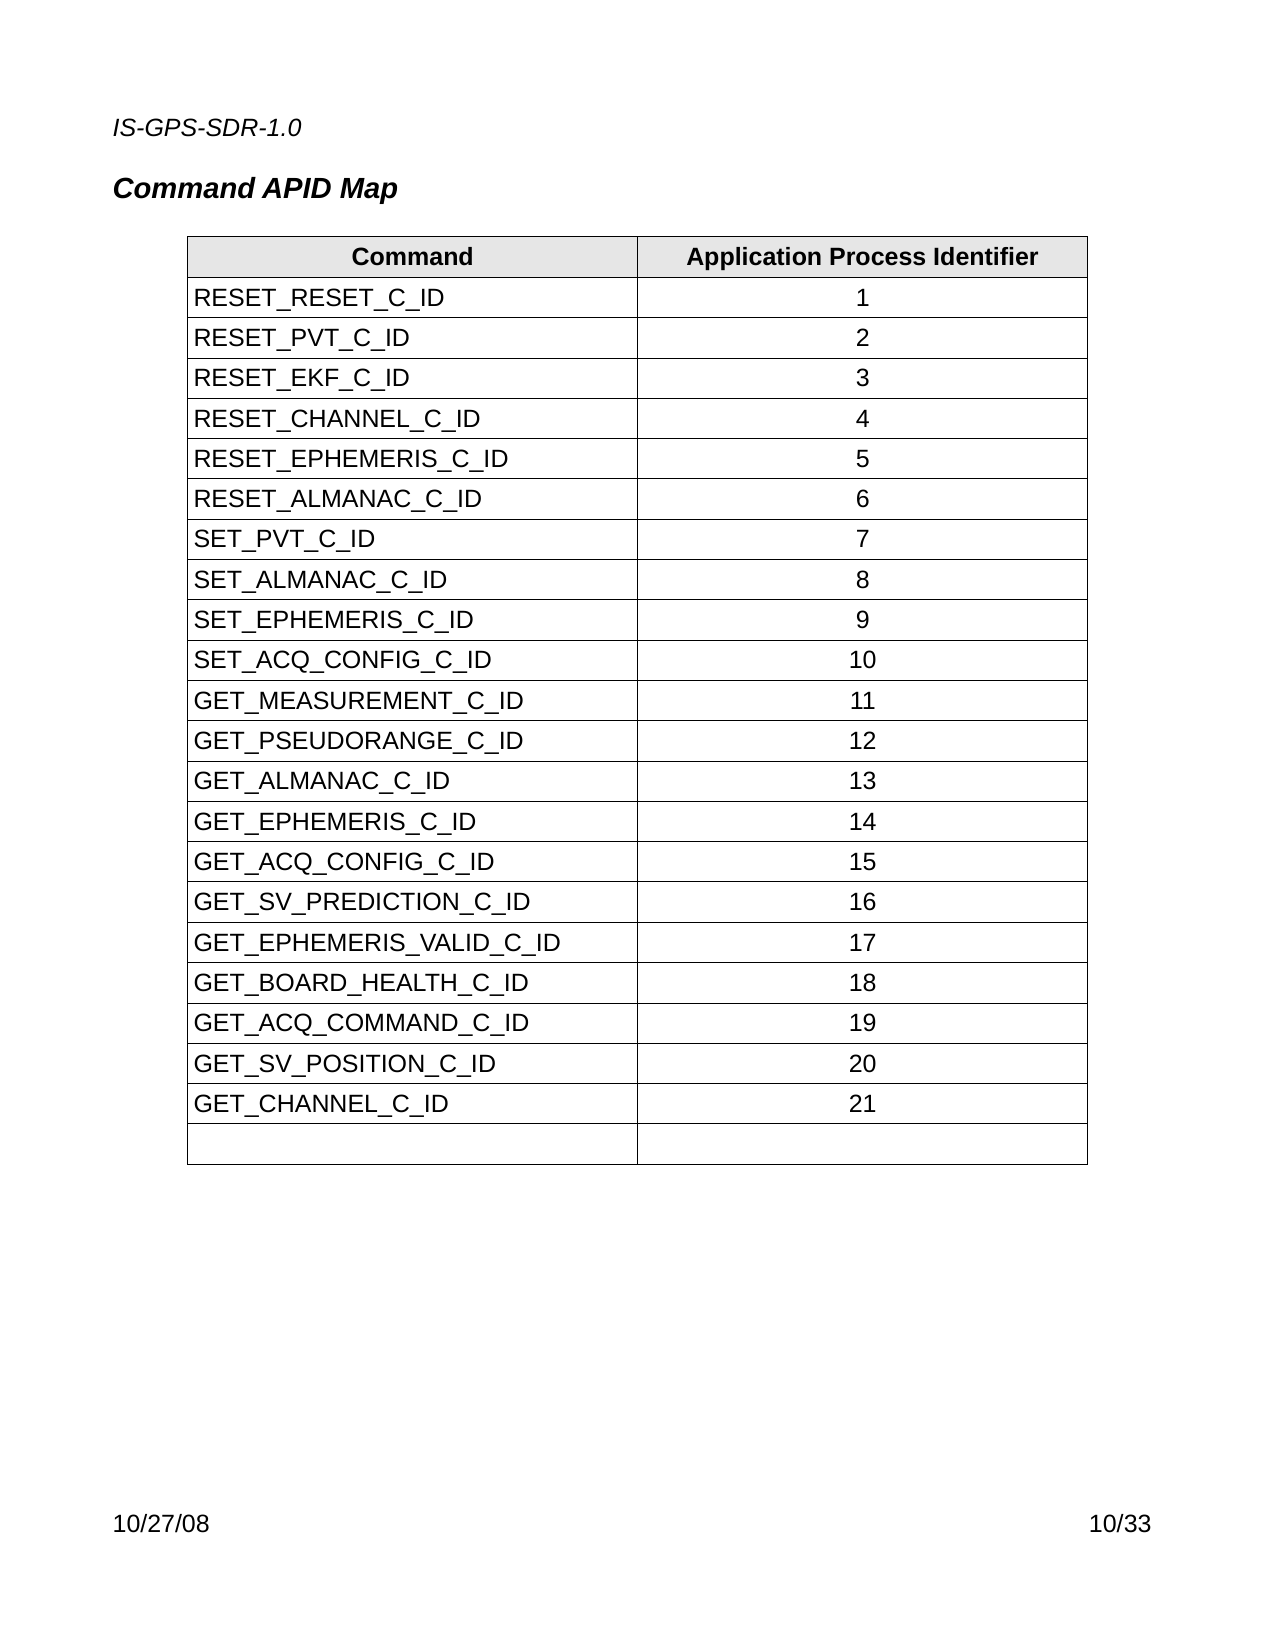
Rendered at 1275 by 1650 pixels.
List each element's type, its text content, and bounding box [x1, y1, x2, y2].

table_cell 17 [638, 923, 1087, 962]
table_cell 18 [638, 963, 1087, 1002]
table_cell 16 [638, 882, 1087, 922]
table_cell 15 [638, 842, 1087, 881]
table_cell GET_EPHEMERIS_C_ID [188, 802, 637, 841]
table_cell GET_SV_POSITION_C_ID [188, 1044, 637, 1083]
table_cell 1 [638, 278, 1087, 317]
table_cell 11 [638, 681, 1087, 720]
table_cell 2 [638, 318, 1087, 357]
table_header Application Process Identifier [638, 237, 1087, 277]
table_cell GET_PSEUDORANGE_C_ID [188, 721, 637, 761]
table_cell SET_ACQ_CONFIG_C_ID [188, 641, 637, 680]
table_cell RESET_ALMANAC_C_ID [188, 479, 637, 519]
table_cell 3 [638, 359, 1087, 398]
table_cell 7 [638, 520, 1087, 559]
table_cell RESET_RESET_C_ID [188, 278, 637, 317]
table_cell RESET_EPHEMERIS_C_ID [188, 439, 637, 478]
table_cell RESET_CHANNEL_C_ID [188, 399, 637, 438]
table_cell GET_MEASUREMENT_C_ID [188, 681, 637, 720]
table_cell [638, 1124, 1087, 1164]
table_cell GET_ALMANAC_C_ID [188, 762, 637, 801]
table_cell GET_ACQ_COMMAND_C_ID [188, 1004, 637, 1043]
table_cell 4 [638, 399, 1087, 438]
table_cell GET_SV_PREDICTION_C_ID [188, 882, 637, 922]
table_cell 12 [638, 721, 1087, 761]
subtitle Command APID Map [112, 171, 1162, 205]
table_cell GET_BOARD_HEALTH_C_ID [188, 963, 637, 1002]
table_cell 10 [638, 641, 1087, 680]
table_cell GET_ACQ_CONFIG_C_ID [188, 842, 637, 881]
table_cell 14 [638, 802, 1087, 841]
table_cell SET_PVT_C_ID [188, 520, 637, 559]
table_cell 5 [638, 439, 1087, 478]
table_cell 8 [638, 560, 1087, 599]
table_cell 20 [638, 1044, 1087, 1083]
table_cell SET_EPHEMERIS_C_ID [188, 600, 637, 639]
table_cell GET_CHANNEL_C_ID [188, 1084, 637, 1123]
table_cell 6 [638, 479, 1087, 519]
table_cell RESET_PVT_C_ID [188, 318, 637, 357]
table_cell [188, 1124, 637, 1164]
table_cell 9 [638, 600, 1087, 639]
table_cell SET_ALMANAC_C_ID [188, 560, 637, 599]
table_cell 21 [638, 1084, 1087, 1123]
table_cell 19 [638, 1004, 1087, 1043]
table_cell 13 [638, 762, 1087, 801]
table_cell GET_EPHEMERIS_VALID_C_ID [188, 923, 637, 962]
table_cell RESET_EKF_C_ID [188, 359, 637, 398]
table_header Command [188, 237, 637, 277]
